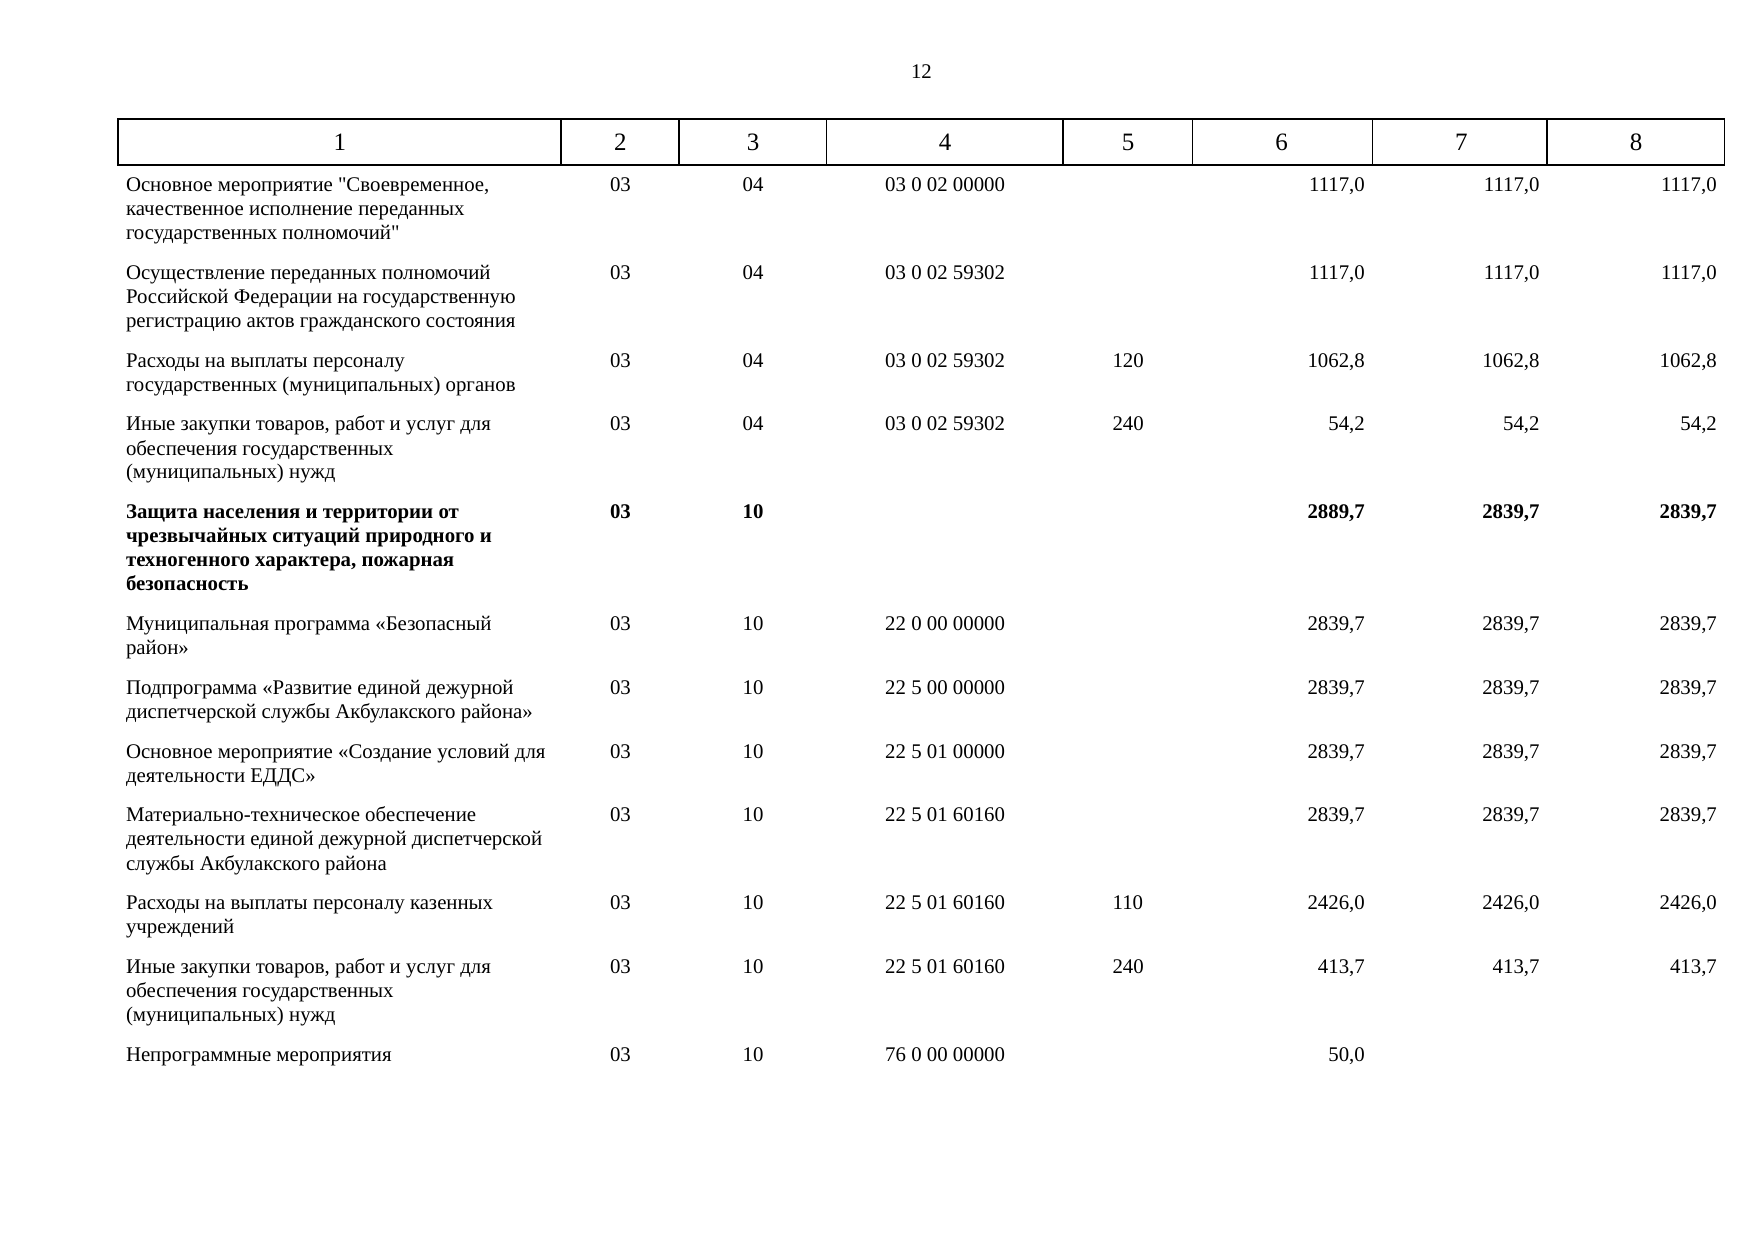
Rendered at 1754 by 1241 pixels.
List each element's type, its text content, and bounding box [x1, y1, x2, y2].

table_cell Муниципальная программа «Безопасный район» [118, 603, 561, 667]
table_cell 03 [561, 404, 679, 491]
table_cell 2889,7 [1193, 491, 1372, 603]
table_cell 2426,0 [1193, 882, 1372, 946]
table_cell 10 [679, 667, 827, 731]
table_cell 03 [561, 946, 679, 1034]
table_cell 50,0 [1193, 1034, 1372, 1073]
table_cell 1062,8 [1372, 340, 1547, 403]
table_cell 2839,7 [1193, 795, 1372, 882]
table_cell 04 [679, 252, 827, 340]
table_cell 240 [1063, 946, 1193, 1034]
table_cell 2839,7 [1547, 603, 1724, 667]
table_header 2 [569, 128, 671, 156]
table_header 4 [835, 128, 1055, 156]
table_cell 76 0 00 00000 [827, 1034, 1063, 1073]
table_cell [1063, 795, 1193, 882]
table_cell 2839,7 [1547, 731, 1724, 794]
table_cell Непрограммные мероприятия [118, 1034, 561, 1073]
table_cell 22 5 00 00000 [827, 667, 1063, 731]
table_cell 54,2 [1547, 404, 1724, 491]
table_cell 03 [561, 882, 679, 946]
table_cell 03 0 02 59302 [827, 252, 1063, 340]
table_cell Защита населения и территории от чрезвычайных ситуаций природного и техногенного характера, пожарная безопасность [118, 491, 561, 603]
table_cell 10 [679, 946, 827, 1034]
table_cell Осуществление переданных полномочий Российской Федерации на государственную регистрацию актов гражданского состояния [118, 252, 561, 340]
table_cell [1063, 252, 1193, 340]
table_cell [1547, 1034, 1724, 1073]
table_cell 1117,0 [1193, 252, 1372, 340]
table_header 5 [1071, 128, 1185, 156]
table_cell 2426,0 [1547, 882, 1724, 946]
table_header 6 [1201, 128, 1362, 156]
table_cell 03 [561, 795, 679, 882]
table_cell 2839,7 [1372, 603, 1547, 667]
table_cell 10 [679, 882, 827, 946]
table_cell 03 [561, 340, 679, 403]
table_header [562, 120, 678, 164]
table_cell 413,7 [1372, 946, 1547, 1034]
table_cell 1062,8 [1193, 340, 1372, 403]
table_cell [827, 491, 1063, 603]
table_cell 2839,7 [1193, 731, 1372, 794]
table_cell 2839,7 [1372, 491, 1547, 603]
table_cell 03 [561, 166, 679, 252]
table_cell [1063, 603, 1193, 667]
table_header [1548, 120, 1724, 164]
table_cell 04 [679, 166, 827, 252]
table_cell 04 [679, 340, 827, 403]
table_cell [1372, 1034, 1547, 1073]
table_cell 2839,7 [1547, 491, 1724, 603]
table_cell 2839,7 [1193, 667, 1372, 731]
table_header [827, 120, 1062, 164]
table_cell 22 5 01 60160 [827, 882, 1063, 946]
table_cell 03 [561, 252, 679, 340]
table_cell 10 [679, 1034, 827, 1073]
table_cell 54,2 [1372, 404, 1547, 491]
table_cell [1063, 491, 1193, 603]
table_cell 413,7 [1193, 946, 1372, 1034]
table_cell 1117,0 [1193, 166, 1372, 252]
table_cell 1117,0 [1372, 252, 1547, 340]
table_cell 120 [1063, 340, 1193, 403]
table_cell Иные закупки товаров, работ и услуг для обеспечения государственных (муниципальных) нужд [118, 404, 561, 491]
table_cell 2839,7 [1372, 795, 1547, 882]
table_cell 10 [679, 491, 827, 603]
table_cell 03 [561, 667, 679, 731]
table_cell 2839,7 [1372, 667, 1547, 731]
table_header [1193, 120, 1372, 164]
table_cell 22 5 01 60160 [827, 795, 1063, 882]
table_cell 03 0 02 59302 [827, 404, 1063, 491]
table_cell 03 [561, 491, 679, 603]
table_cell 2839,7 [1547, 795, 1724, 882]
table_cell Иные закупки товаров, работ и услуг для обеспечения государственных (муниципальных) нужд [118, 946, 561, 1034]
table_cell Основное мероприятие "Своевременное, качественное исполнение переданных государственных полномочий" [118, 166, 561, 252]
table_header 1 [126, 128, 553, 156]
table_cell Основное мероприятие «Создание условий для деятельности ЕДДС» [118, 731, 561, 794]
table_header 7 [1380, 128, 1542, 156]
table_cell 03 [561, 1034, 679, 1073]
table_cell [1063, 667, 1193, 731]
table_cell 1117,0 [1547, 166, 1724, 252]
table_cell 04 [679, 404, 827, 491]
table_header [1373, 120, 1546, 164]
table_cell 10 [679, 795, 827, 882]
table_header [680, 120, 826, 164]
table_cell 22 5 01 60160 [827, 946, 1063, 1034]
table_cell 240 [1063, 404, 1193, 491]
table_cell Материально-техническое обеспечение деятельности единой дежурной диспетчерской службы Акбулакского района [118, 795, 561, 882]
table_cell 2839,7 [1193, 603, 1372, 667]
table_cell 1117,0 [1372, 166, 1547, 252]
table_cell 1117,0 [1547, 252, 1724, 340]
table_cell 2839,7 [1547, 667, 1724, 731]
table_cell Расходы на выплаты персоналу казенных учреждений [118, 882, 561, 946]
table_header [1064, 120, 1192, 164]
table_cell [1063, 1034, 1193, 1073]
table_cell Расходы на выплаты персоналу государственных (муниципальных) органов [118, 340, 561, 403]
table_cell [1063, 166, 1193, 252]
table_cell 10 [679, 731, 827, 794]
table_cell 110 [1063, 882, 1193, 946]
table_cell 1062,8 [1547, 340, 1724, 403]
table_cell 03 [561, 603, 679, 667]
table_cell Подпрограмма «Развитие единой дежурной диспетчерской службы Акбулакского района» [118, 667, 561, 731]
table_cell 2839,7 [1372, 731, 1547, 794]
table_header 8 [1555, 128, 1716, 156]
table_cell 10 [679, 603, 827, 667]
table_header [119, 120, 560, 164]
table_cell 54,2 [1193, 404, 1372, 491]
table_cell 413,7 [1547, 946, 1724, 1034]
table_cell 2426,0 [1372, 882, 1547, 946]
table_cell [1063, 731, 1193, 794]
table_header 3 [687, 128, 819, 156]
table_cell 03 0 02 59302 [827, 340, 1063, 403]
table_cell 03 0 02 00000 [827, 166, 1063, 252]
table_cell 03 [561, 731, 679, 794]
table_cell 22 5 01 00000 [827, 731, 1063, 794]
table_cell 22 0 00 00000 [827, 603, 1063, 667]
